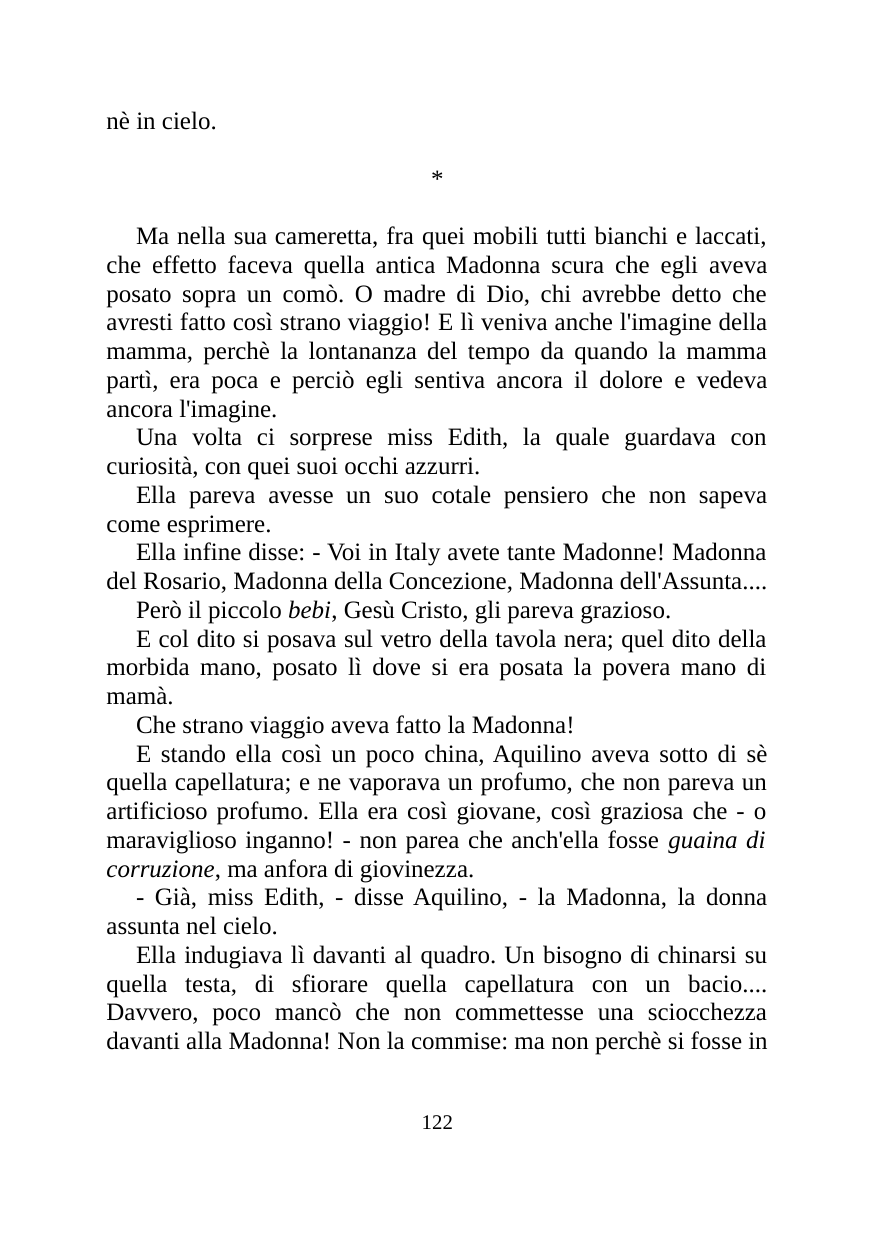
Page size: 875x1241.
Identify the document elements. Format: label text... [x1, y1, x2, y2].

text Ella indugiava lì davanti al quadro. Un bisogno di chinarsi su quella testa, di sfiorare quella capellatura con un bacio.... Davvero, poco mancò che non commettesse una sciocchezza davanti alla Madonna! Non la commise: ma non perchè si fosse in [106, 940, 768, 1055]
text Ma nella sua cameretta, fra quei mobili tutti bianchi e laccati, che effetto faceva quella antica Madonna scura che egli aveva posato sopra un comò. O madre di Dio, chi avrebbe detto che avresti fatto così strano viaggio! E lì veniva anche l'imagine della mamma, perchè la lontananza del tempo da quando la mamma partì, era poca e perciò egli sentiva ancora il dolore e vedeva ancora l'imagine. [106, 221, 768, 422]
text E stando ella così un poco china, Aquilino aveva sotto di sè quella capellatura; e ne vaporava un profumo, che non pareva un artificioso profumo. Ella era così giovane, così graziosa che - o maraviglioso inganno! - non parea che anch'ella fosse guaina di corruzione, ma anfora di giovinezza. [106, 739, 768, 882]
text Una volta ci sorprese miss Edith, la quale guardava con curiosità, con quei suoi occhi azzurri. [106, 422, 768, 480]
text Ella infine disse: - Voi in Italy avete tante Madonne! Madonna del Rosario, Madonna della Concezione, Madonna dell'Assunta.... [106, 537, 768, 595]
text E col dito si posava sul vetro della tavola nera; quel dito della morbida mano, posato lì dove si era posata la povera mano di mamà. [106, 624, 768, 710]
text Che strano viaggio aveva fatto la Madonna! [106, 710, 768, 739]
text - Già, miss Edith, - disse Aquilino, - la Madonna, la donna assunta nel cielo. [106, 882, 768, 940]
text * [106, 164, 768, 192]
text Però il piccolo bebi, Gesù Cristo, gli pareva grazioso. [106, 595, 768, 624]
text nè in cielo. [106, 106, 768, 135]
text Ella pareva avesse un suo cotale pensiero che non sapeva come esprimere. [106, 480, 768, 537]
